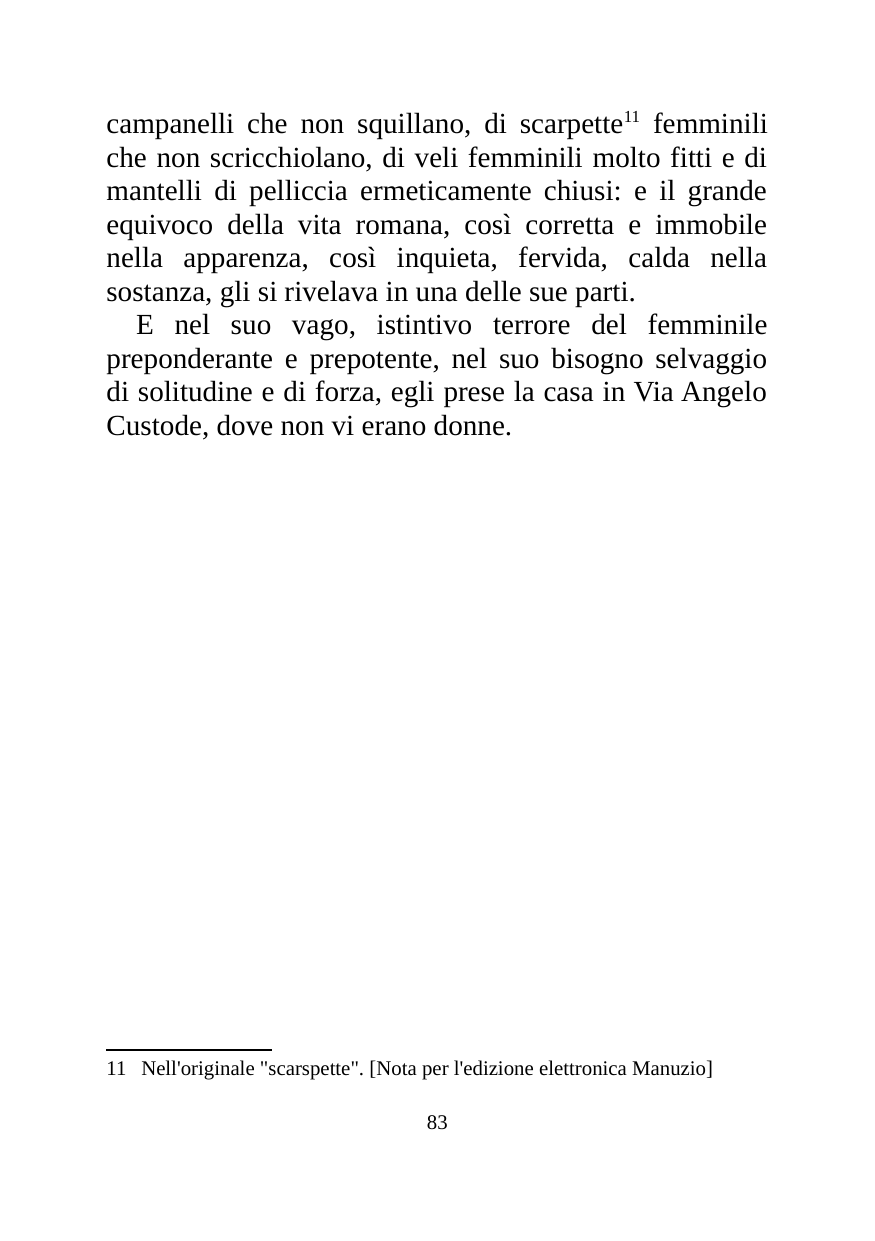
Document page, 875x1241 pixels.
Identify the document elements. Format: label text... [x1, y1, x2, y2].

text Nell'originale "scarspette". [Nota per l'edizione elettronica Manuzio] [106, 1056, 768, 1080]
text campanelli che non squillano, di scarpette femminili che non scricchiolano, di veli femminili molto fitti e di mantelli di pelliccia ermeticamente chiusi: e il grande equivoco della vita romana, così corretta e immobile nella apparenza, così inquieta, fervida, calda nella sostanza, gli si rivelava in una delle sue parti. [106, 106, 768, 307]
text E nel suo vago, istintivo terrore del femminile preponderante e prepotente, nel suo bisogno selvaggio di solitudine e di forza, egli prese la casa in Via Angelo Custode, dove non vi erano donne. [106, 307, 768, 442]
